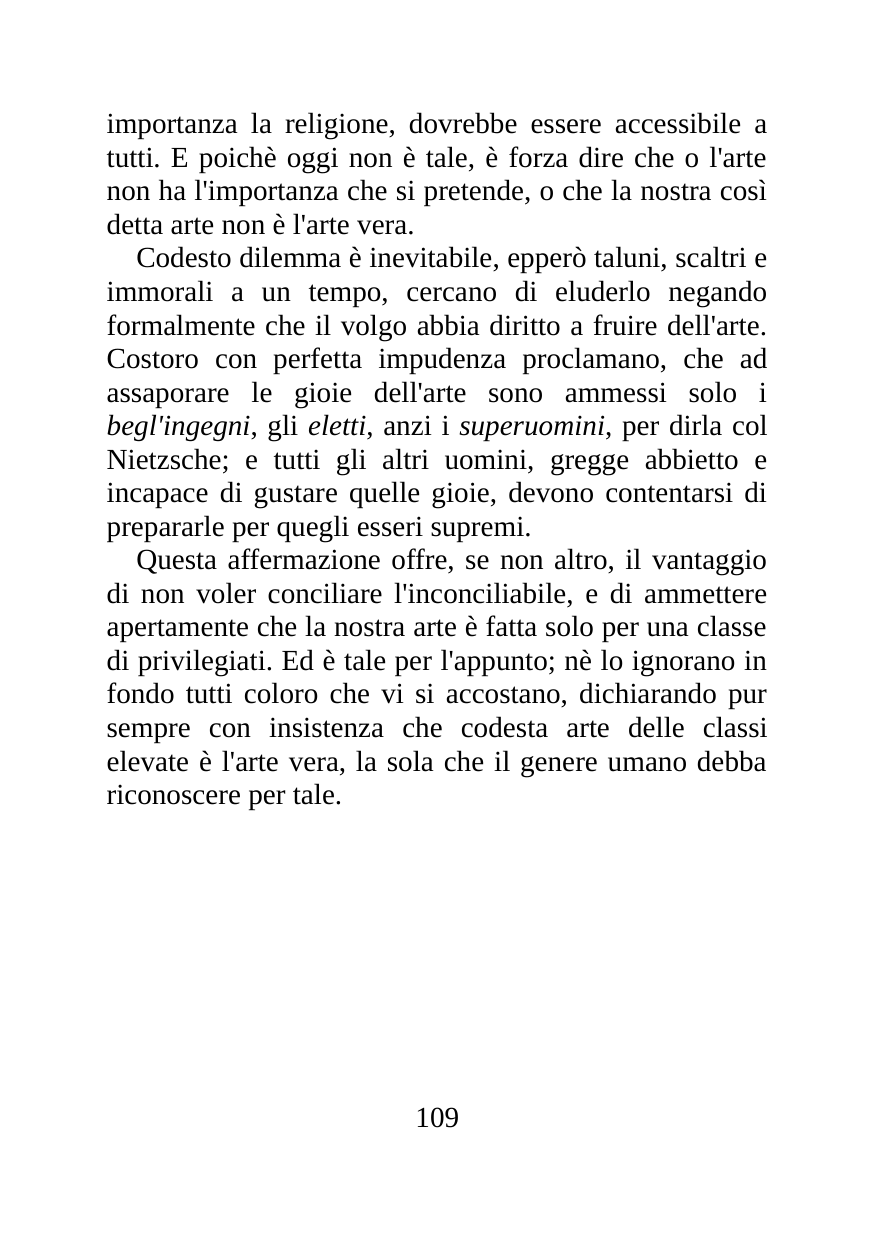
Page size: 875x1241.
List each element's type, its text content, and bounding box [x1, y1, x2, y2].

text Questa affermazione offre, se non altro, il vantaggio di non voler conciliare l'inconciliabile, e di ammettere apertamente che la nostra arte è fatta solo per una classe di privilegiati. Ed è tale per l'appunto; nè lo ignorano in fondo tutti coloro che vi si accostano, dichiarando pur sempre con insistenza che codesta arte delle classi elevate è l'arte vera, la sola che il genere umano debba riconoscere per tale. [106, 542, 768, 811]
text importanza la religione, dovrebbe essere accessibile a tutti. E poichè oggi non è tale, è forza dire che o l'arte non ha l'importanza che si pretende, o che la nostra così detta arte non è l'arte vera. [106, 106, 768, 241]
text Codesto dilemma è inevitabile, epperò taluni, scaltri e immorali a un tempo, cercano di eluderlo negando formalmente che il volgo abbia diritto a fruire dell'arte. Costoro con perfetta impudenza proclamano, che ad assaporare le gioie dell'arte sono ammessi solo i begl'ingegni, gli eletti, anzi i superuomini, per dirla col Nietzsche; e tutti gli altri uomini, gregge abbietto e incapace di gustare quelle gioie, devono contentarsi di prepararle per quegli esseri supremi. [106, 241, 768, 542]
